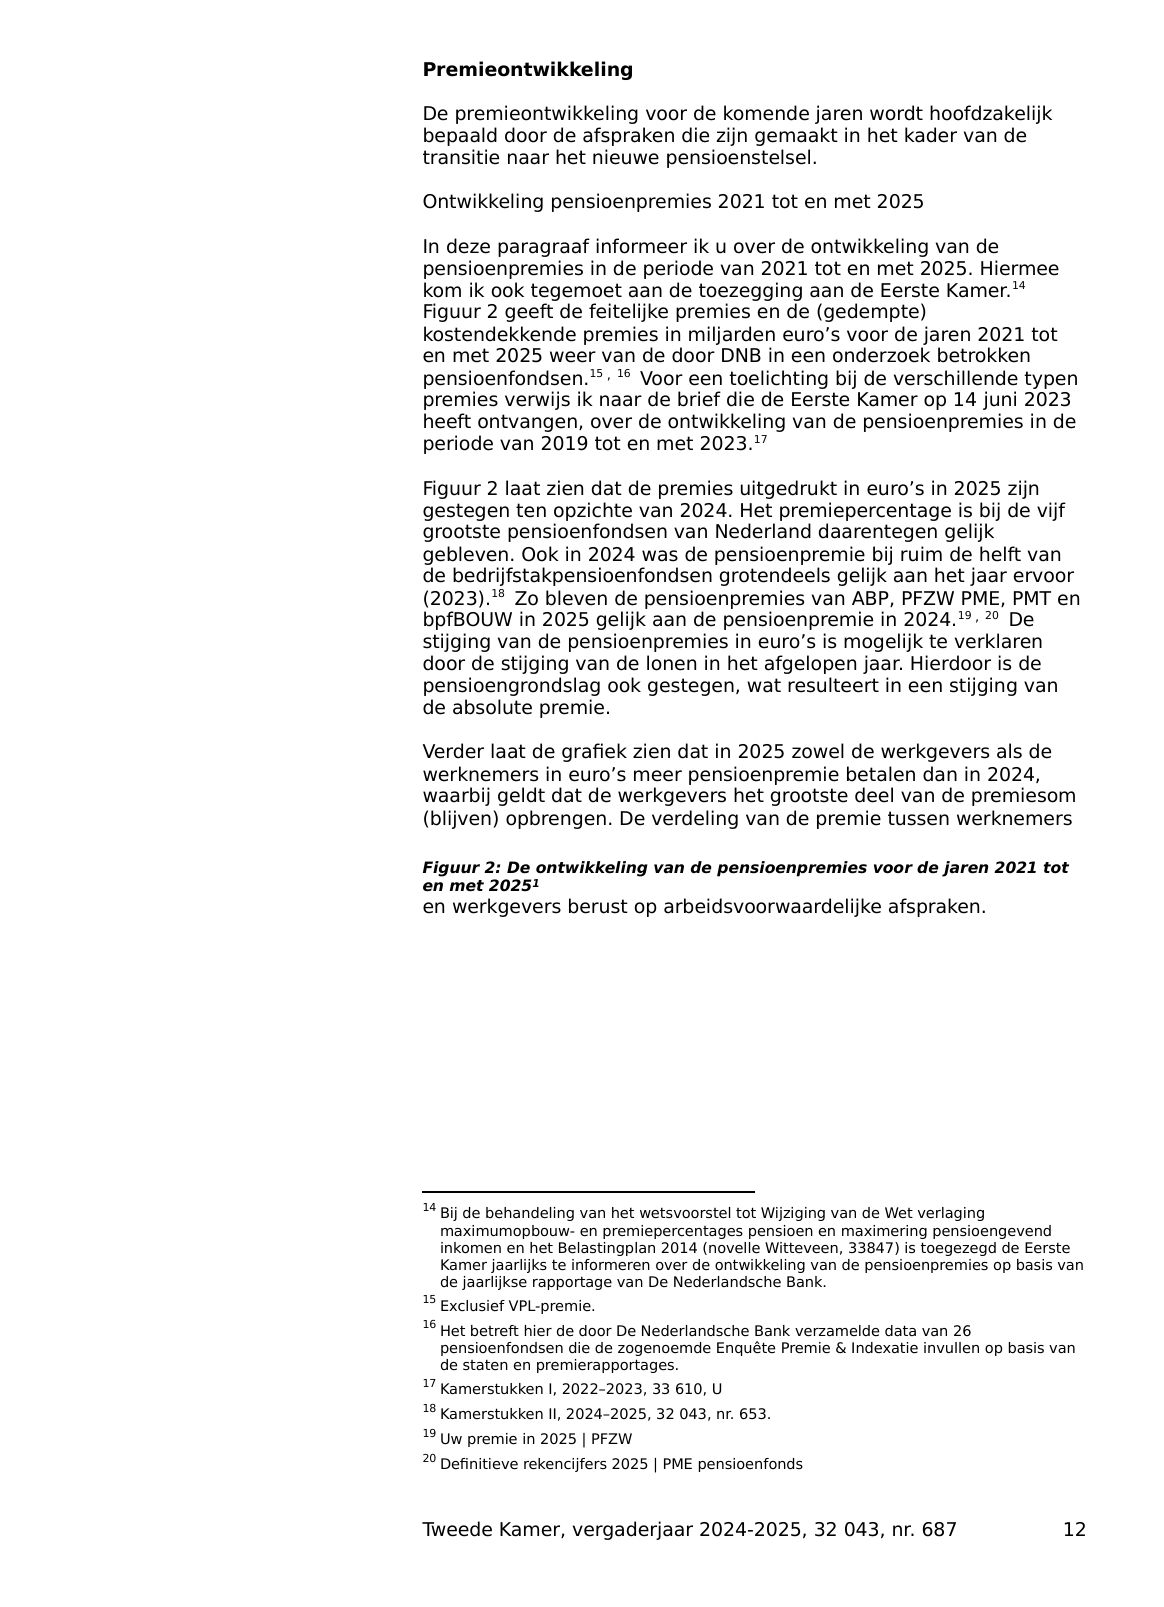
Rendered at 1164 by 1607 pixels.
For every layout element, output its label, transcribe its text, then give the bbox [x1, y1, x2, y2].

text Kamerstukken II, 2024–2025, 32 043, nr. 653. [422, 1402, 1087, 1424]
text Figuur 2 laat zien dat de premies uitgedrukt in euro’s in 2025 zijn gestegen ten opzichte van 2024. Het premiepercentage is bij de vijf grootste pensioenfondsen van Nederland daarentegen gelijk gebleven. Ook in 2024 was de pensioenpremie bij ruim de helft van de bedrijfstakpensioenfondsen grotendeels gelijk aan het jaar ervoor (2023). Zo bleven de pensioenpremies van ABP, PFZW PME, PMT en bpfBOUW in 2025 gelijk aan de pensioenpremie in 2024., De stijging van de pensioenpremies in euro’s is mogelijk te verklaren door de stijging van de lonen in het afgelopen jaar. Hierdoor is de pensioengrondslag ook gestegen, wat resulteert in een stijging van de absolute premie. [422, 477, 1087, 719]
text Definitieve rekencijfers 2025 | PME pensioenfonds [422, 1452, 1087, 1474]
subtitle Ontwikkeling pensioenpremies 2021 tot en met 2025 [422, 191, 1087, 213]
text Kamerstukken I, 2022–2023, 33 610, U [422, 1377, 1087, 1399]
text De premieontwikkeling voor de komende jaren wordt hoofdzakelijk bepaald door de afspraken die zijn gemaakt in het kader van de transitie naar het nieuwe pensioenstelsel. [422, 103, 1087, 169]
text Verder laat de grafiek zien dat in 2025 zowel de werkgevers als de werknemers in euro’s meer pensioenpremie betalen dan in 2024, waarbij geldt dat de werkgevers het grootste deel van de premiesom (blijven) opbrengen. De verdeling van de premie tussen werknemers en werkgevers berust op arbeidsvoorwaardelijke afspraken. [422, 741, 1087, 917]
text Bij de behandeling van het wetsvoorstel tot Wijziging van de Wet verlaging maximumopbouw- en premiepercentages pensioen en maximering pensioengevend inkomen en het Belastingplan 2014 (novelle Witteveen, 33847) is toegezegd de Eerste Kamer jaarlijks te informeren over de ontwikkeling van de pensioenpremies op basis van de jaarlijkse rapportage van De Nederlandsche Bank. [422, 1201, 1087, 1291]
text Figuur 2: De ontwikkeling van de pensioenpremies voor de jaren 2021 tot en met 20251 [422, 859, 1072, 896]
text In deze paragraaf informeer ik u over de ontwikkeling van de pensioenpremies in de periode van 2021 tot en met 2025. Hiermee kom ik ook tegemoet aan de toezegging aan de Eerste Kamer. Figuur 2 geeft de feitelijke premies en de (gedempte) kostendekkende premies in miljarden euro’s voor de jaren 2021 tot en met 2025 weer van de door DNB in een onderzoek betrokken pensioenfondsen., Voor een toelichting bij de verschillende typen premies verwijs ik naar de brief die de Eerste Kamer op 14 juni 2023 heeft ontvangen, over de ontwikkeling van de pensioenpremies in de periode van 2019 tot en met 2023. [422, 236, 1087, 455]
text Uw premie in 2025 | PFZW [422, 1427, 1087, 1449]
subtitle Premieontwikkeling [422, 59, 1087, 81]
text Het betreft hier de door De Nederlandsche Bank verzamelde data van 26 pensioenfondsen die de zogenoemde Enquête Premie & Indexatie invullen op basis van de staten en premierapportages. [422, 1318, 1087, 1374]
text Exclusief VPL-premie. [422, 1293, 1087, 1316]
